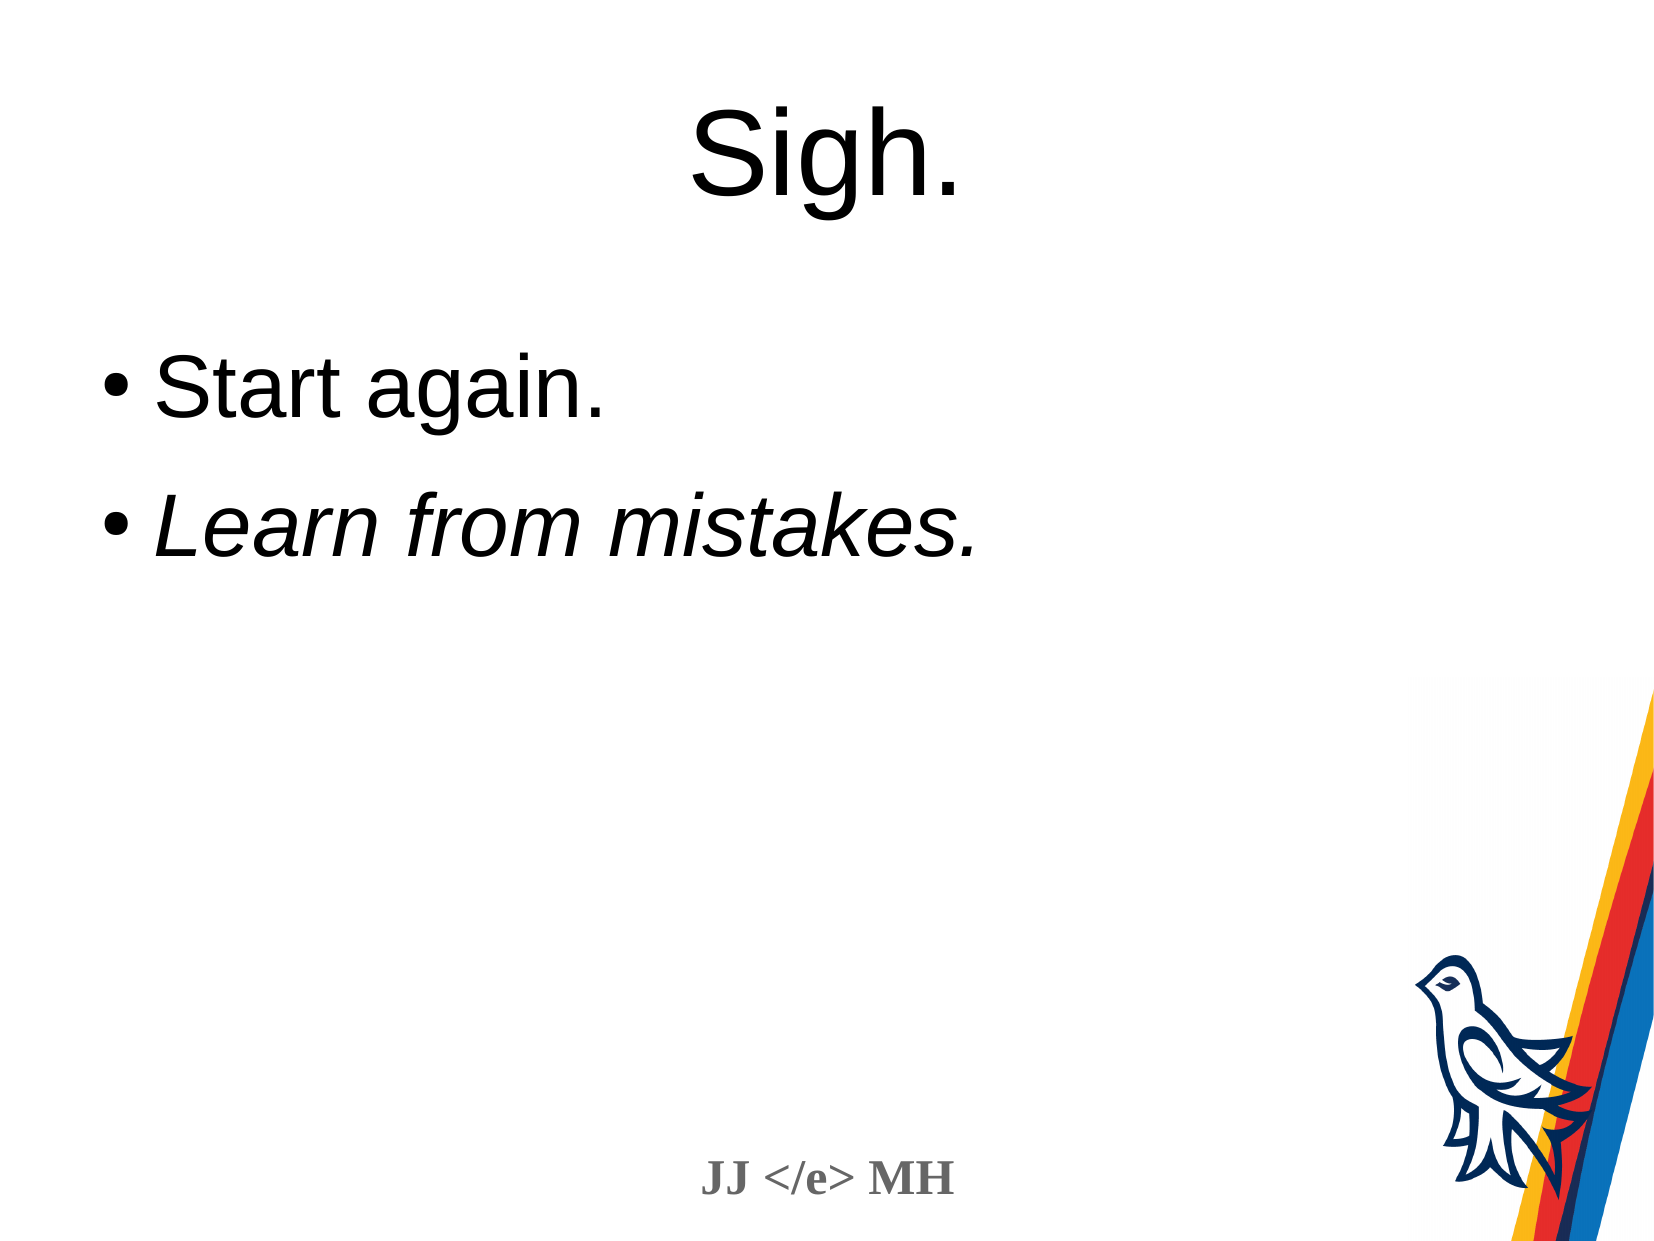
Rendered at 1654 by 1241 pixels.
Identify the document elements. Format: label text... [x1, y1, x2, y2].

list Start again. Learn from mistakes. [82, 337, 1300, 1057]
title Sigh. [82, 49, 1571, 257]
picture [1407, 677, 1654, 1241]
